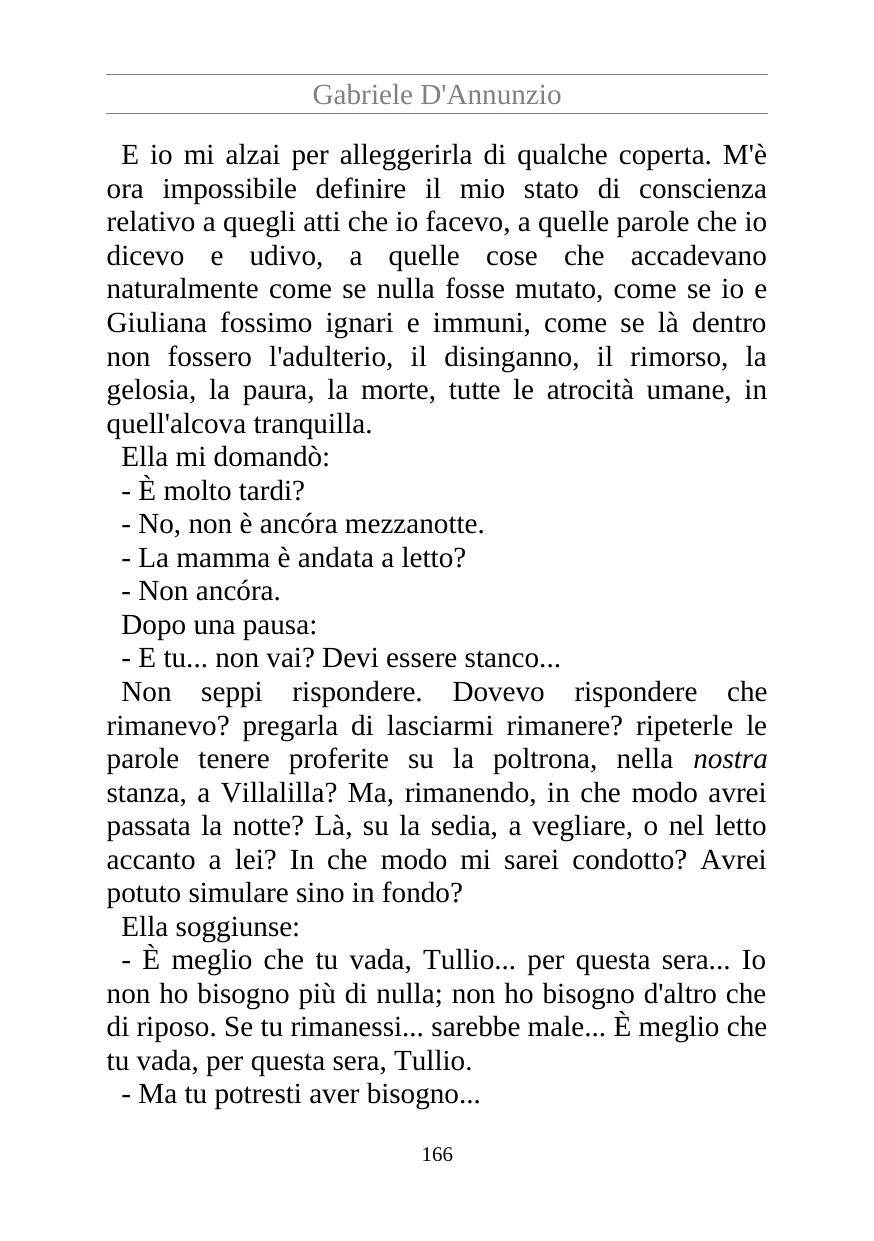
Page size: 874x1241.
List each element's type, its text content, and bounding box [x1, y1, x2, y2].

text - E tu... non vai? Devi essere stanco... [106, 641, 768, 674]
text E io mi alzai per alleggerirla di qualche coperta. M'è ora impossibile definire il mio stato di conscienza relativo a quegli atti che io facevo, a quelle parole che io dicevo e udivo, a quelle cose che accadevano naturalmente come se nulla fosse mutato, come se io e Giuliana fossimo ignari e immuni, come se là dentro non fossero l'adulterio, il disinganno, il rimorso, la gelosia, la paura, la morte, tutte le atrocità umane, in quell'alcova tranquilla. [106, 137, 768, 439]
text Ella mi domandò: [106, 439, 768, 473]
text - Ma tu potresti aver bisogno... [106, 1077, 768, 1110]
text - No, non è ancóra mezzanotte. [106, 506, 768, 540]
text - Non ancóra. [106, 573, 768, 607]
text - La mamma è andata a letto? [106, 540, 768, 573]
text Dopo una pausa: [106, 607, 768, 641]
text Non seppi rispondere. Dovevo rispondere che rimanevo? pregarla di lasciarmi rimanere? ripeterle le parole tenere proferite su la poltrona, nella nostra stanza, a Villalilla? Ma, rimanendo, in che modo avrei passata la notte? Là, su la sedia, a vegliare, o nel letto accanto a lei? In che modo mi sarei condotto? Avrei potuto simulare sino in fondo? [106, 674, 768, 909]
text - È meglio che tu vada, Tullio... per questa sera... Io non ho bisogno più di nulla; non ho bisogno d'altro che di riposo. Se tu rimanessi... sarebbe male... È meglio che tu vada, per questa sera, Tullio. [106, 942, 768, 1077]
text - È molto tardi? [106, 473, 768, 506]
text Ella soggiunse: [106, 909, 768, 942]
